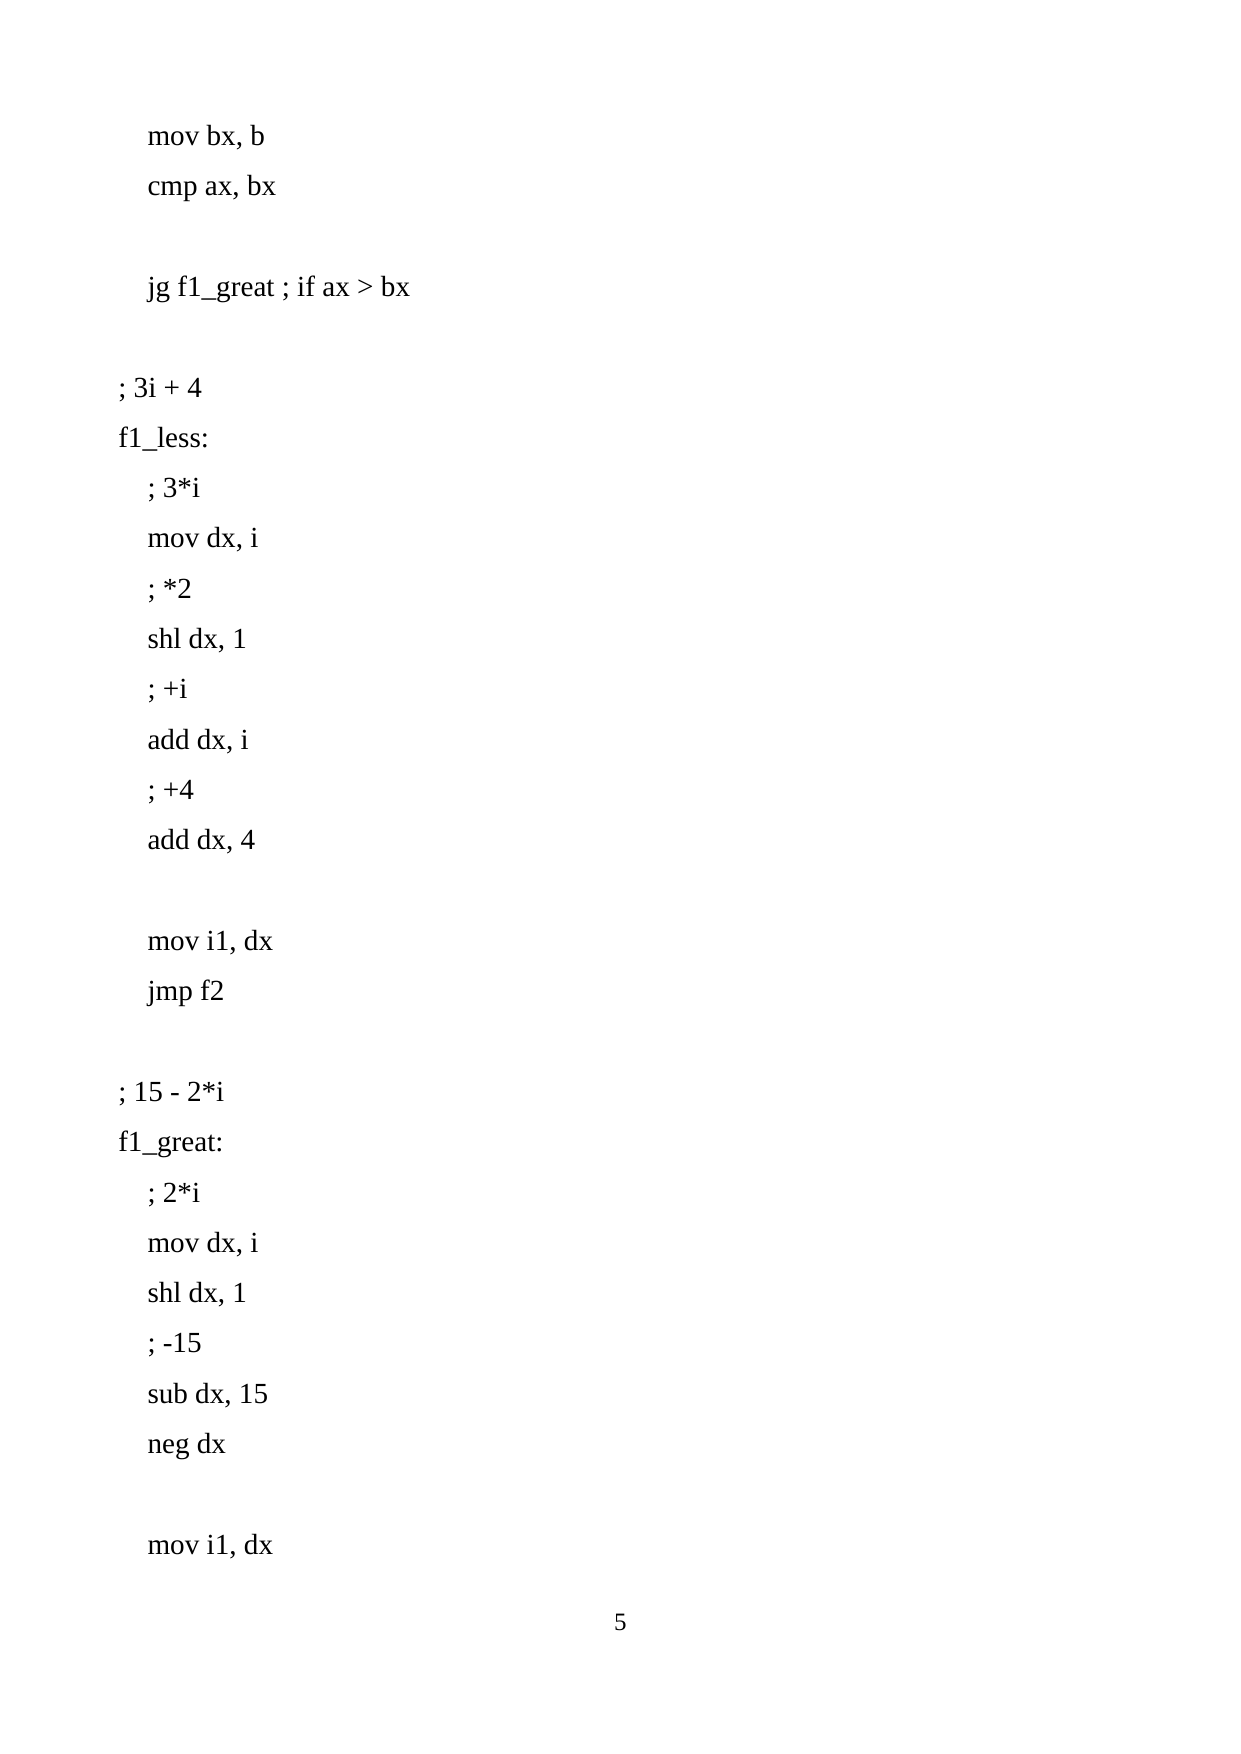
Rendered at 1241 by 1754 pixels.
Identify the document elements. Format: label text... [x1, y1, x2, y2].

text ; 3i + 4 [118, 370, 1122, 403]
text ; -15 [118, 1326, 1122, 1359]
text jmp f2 [118, 973, 1122, 1007]
text ; *2 [118, 571, 1122, 604]
text ; +i [118, 672, 1122, 705]
text shl dx, 1 [118, 621, 1122, 655]
text ; 15 - 2*i [118, 1074, 1122, 1108]
text mov dx, i [118, 521, 1122, 554]
text mov dx, i [118, 1225, 1122, 1258]
text ; +4 [118, 772, 1122, 806]
text mov i1, dx [118, 1527, 1122, 1560]
text mov bx, b [118, 118, 1122, 152]
text f1_less: [118, 420, 1122, 453]
text add dx, 4 [118, 822, 1122, 856]
text ; 3*i [118, 470, 1122, 504]
text mov i1, dx [118, 923, 1122, 957]
text add dx, i [118, 722, 1122, 755]
text neg dx [118, 1426, 1122, 1460]
text sub dx, 15 [118, 1376, 1122, 1409]
text ; 2*i [118, 1175, 1122, 1208]
text shl dx, 1 [118, 1275, 1122, 1309]
text jg f1_great ; if ax > bx [118, 269, 1122, 303]
text cmp ax, bx [118, 168, 1122, 202]
text f1_great: [118, 1124, 1122, 1158]
